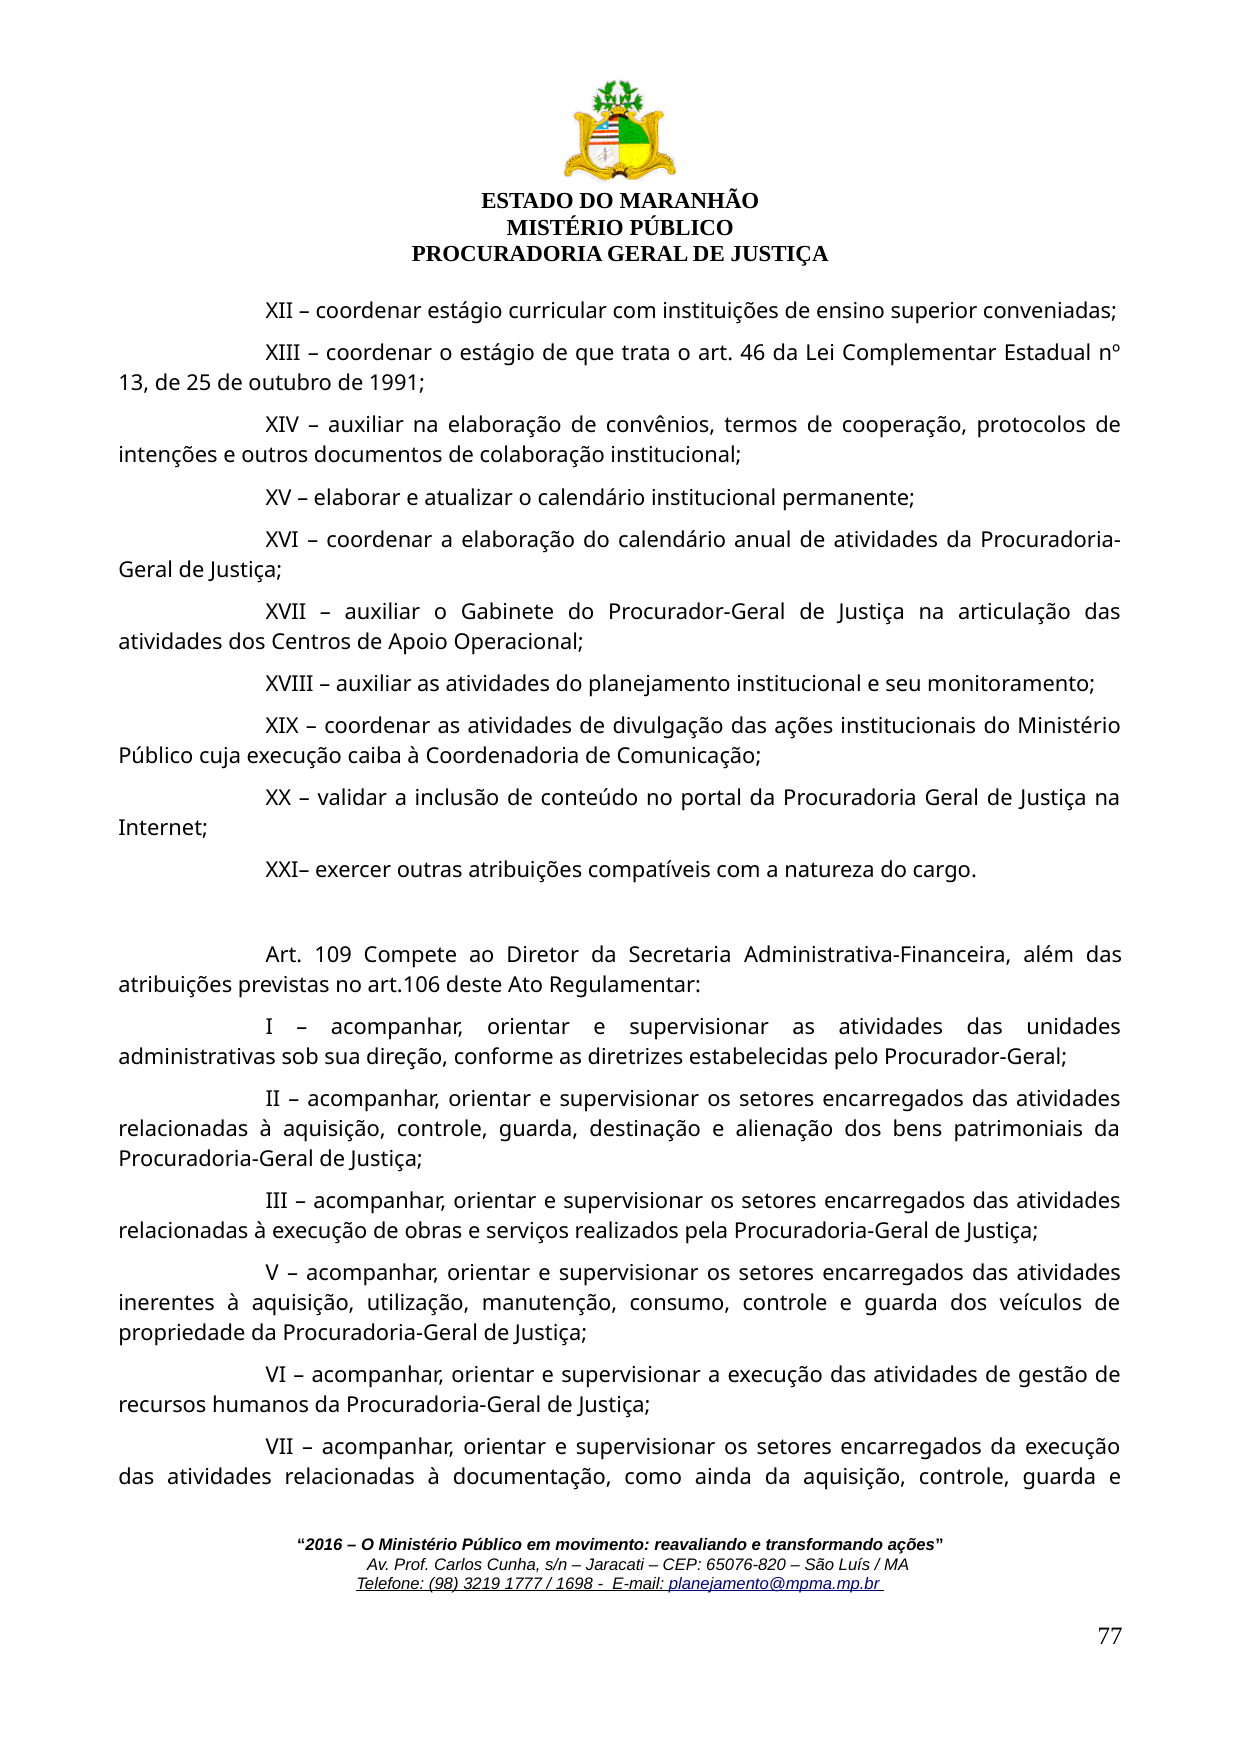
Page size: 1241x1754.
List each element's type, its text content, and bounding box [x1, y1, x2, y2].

text XXI– exercer outras atribuições compatíveis com a natureza do cargo. [118, 854, 1122, 884]
text I – acompanhar, orientar e supervisionar as atividades das unidades administrativas sob sua direção, conforme as diretrizes estabelecidas pelo Procurador-Geral; [118, 1011, 1122, 1071]
text VII – acompanhar, orientar e supervisionar os setores encarregados da execução das atividades relacionadas à documentação, como ainda da aquisição, controle, guarda e [118, 1431, 1122, 1491]
text II – acompanhar, orientar e supervisionar os setores encarregados das atividades relacionadas à aquisição, controle, guarda, destinação e alienação dos bens patrimoniais da Procuradoria-Geral de Justiça; [118, 1083, 1122, 1172]
text III – acompanhar, orientar e supervisionar os setores encarregados das atividades relacionadas à execução de obras e serviços realizados pela Procuradoria-Geral de Justiça; [118, 1185, 1122, 1244]
text XX – validar a inclusão de conteúdo no portal da Procuradoria Geral de Justiça na Internet; [118, 782, 1122, 842]
text XVIII – auxiliar as atividades do planejamento institucional e seu monitoramento; [118, 668, 1122, 698]
text XVII – auxiliar o Gabinete do Procurador-Geral de Justiça na articulação das atividades dos Centros de Apoio Operacional; [118, 596, 1122, 655]
text XIII – coordenar o estágio de que trata o art. 46 da Lei Complementar Estadual nº 13, de 25 de outubro de 1991; [118, 337, 1122, 397]
text VI – acompanhar, orientar e supervisionar a execução das atividades de gestão de recursos humanos da Procuradoria-Geral de Justiça; [118, 1359, 1122, 1418]
text XII – coordenar estágio curricular com instituições de ensino superior conveniadas; [118, 295, 1122, 325]
text XIX – coordenar as atividades de divulgação das ações institucionais do Ministério Público cuja execução caiba à Coordenadoria de Comunicação; [118, 710, 1122, 770]
text XV – elaborar e atualizar o calendário institucional permanente; [118, 481, 1122, 511]
text XIV – auxiliar na elaboração de convênios, termos de cooperação, protocolos de intenções e outros documentos de colaboração institucional; [118, 409, 1122, 469]
text XVI – coordenar a elaboração do calendário anual de atividades da Procuradoria-Geral de Justiça; [118, 524, 1122, 583]
text Art. 109 Compete ao Diretor da Secretaria Administrativa-Financeira, além das atribuições previstas no art.106 deste Ato Regulamentar: [118, 939, 1122, 998]
text V – acompanhar, orientar e supervisionar os setores encarregados das atividades inerentes à aquisição, utilização, manutenção, consumo, controle e guarda dos veículos de propriedade da Procuradoria-Geral de Justiça; [118, 1257, 1122, 1346]
